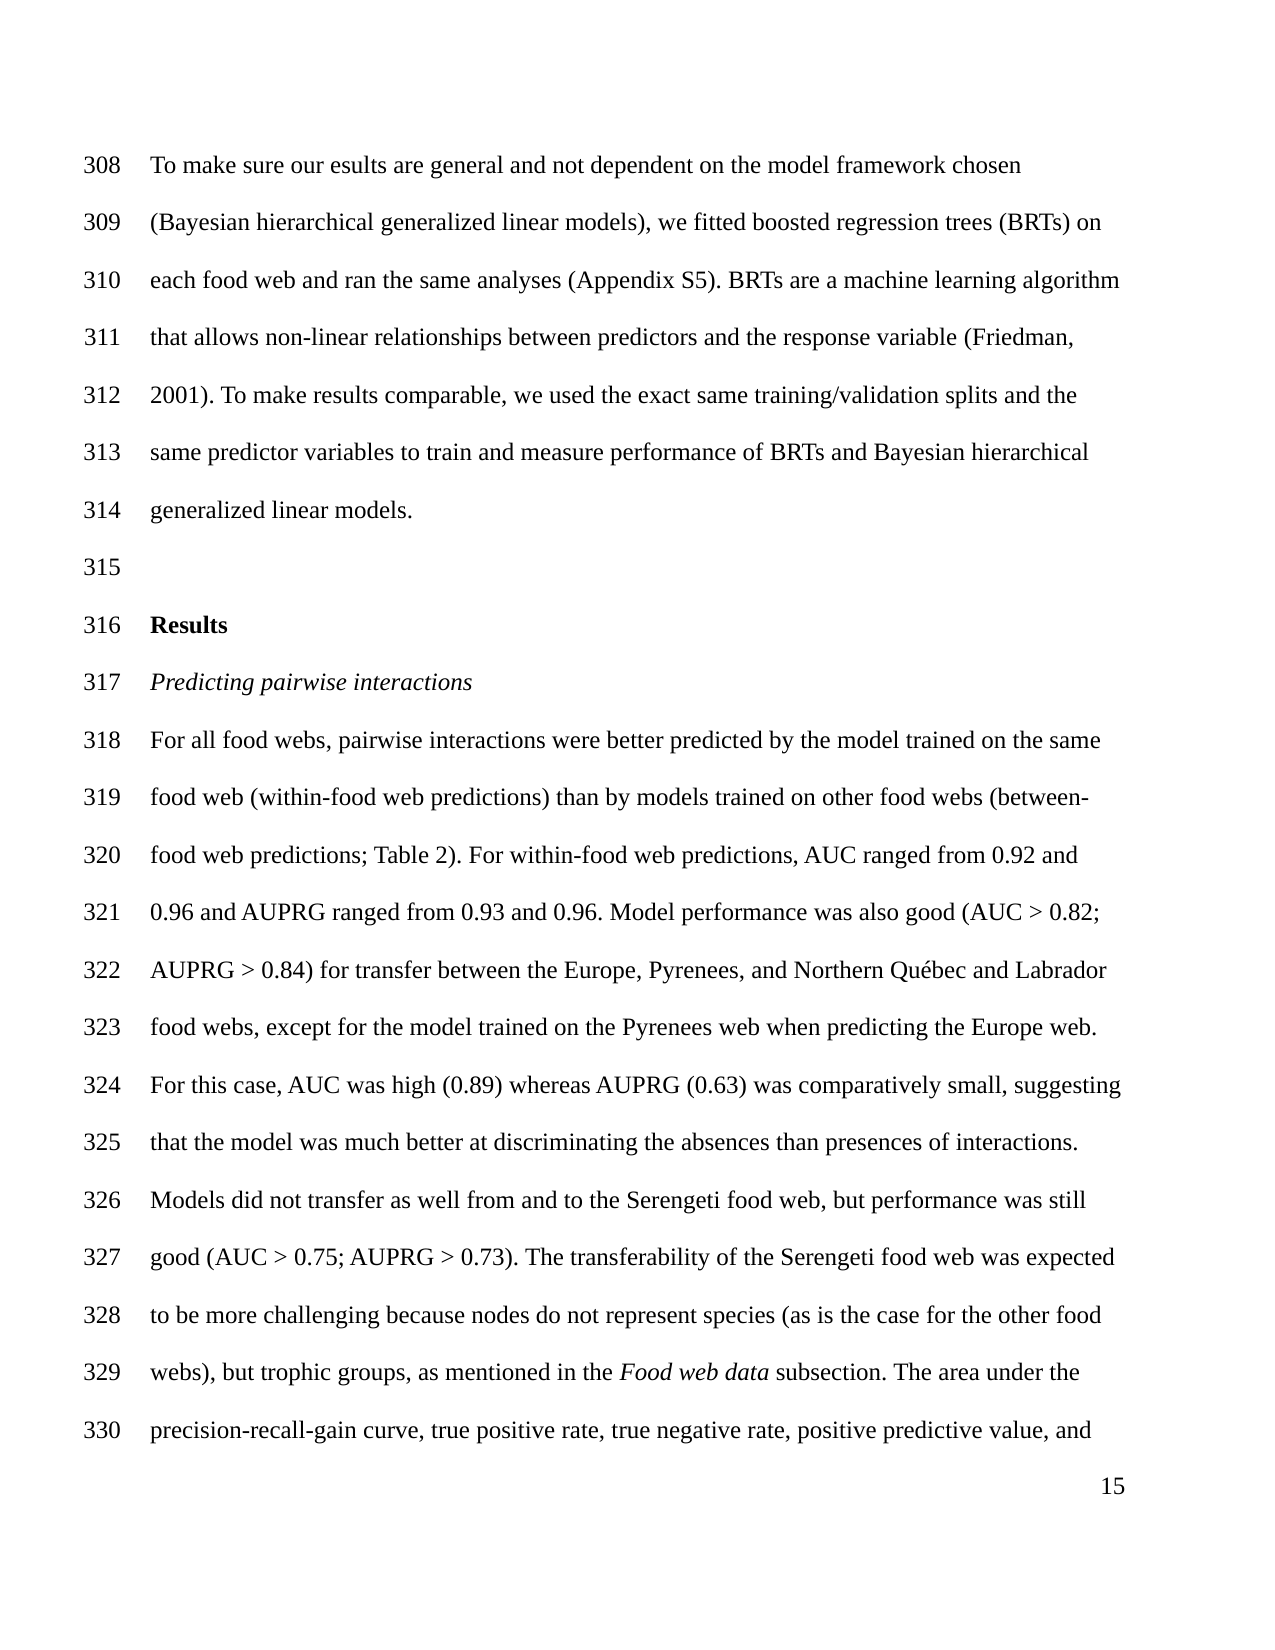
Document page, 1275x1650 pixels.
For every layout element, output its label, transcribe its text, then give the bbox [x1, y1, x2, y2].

text To make sure our esults are general and not dependent on the model framework chosen (Bayesian hierarchical generalized linear models), we fitted boosted regression trees (BRTs) on each food web and ran the same analyses (Appendix S5). BRTs are a machine learning algorithm that allows non-linear relationships between predictors and the response variable (Friedman, 2001). To make results comparable, we used the exact same training/validation splits and the same predictor variables to train and measure performance of BRTs and Bayesian hierarchical generalized linear models. [150, 150, 1125, 524]
text Results [150, 610, 1125, 639]
text For all food webs, pairwise interactions were better predicted by the model trained on the same food web (within-food web predictions) than by models trained on other food webs (between-food web predictions; Table 2). For within-food web predictions, AUC ranged from 0.92 and 0.96 and AUPRG ranged from 0.93 and 0.96. Model performance was also good (AUC > 0.82; AUPRG > 0.84) for transfer between the Europe, Pyrenees, and Northern Québec and Labrador food webs, except for the model trained on the Pyrenees web when predicting the Europe web. For this case, AUC was high (0.89) whereas AUPRG (0.63) was comparatively small, suggesting that the model was much better at discriminating the absences than presences of interactions. Models did not transfer as well from and to the Serengeti food web, but performance was still good (AUC > 0.75; AUPRG > 0.73). The transferability of the Serengeti food web was expected to be more challenging because nodes do not represent species (as is the case for the other food webs), but trophic groups, as mentioned in the Food web data subsection. The area under the precision-recall-gain curve, true positive rate, true negative rate, positive predictive value, and [150, 725, 1125, 1444]
text Predicting pairwise interactions [150, 667, 1125, 696]
